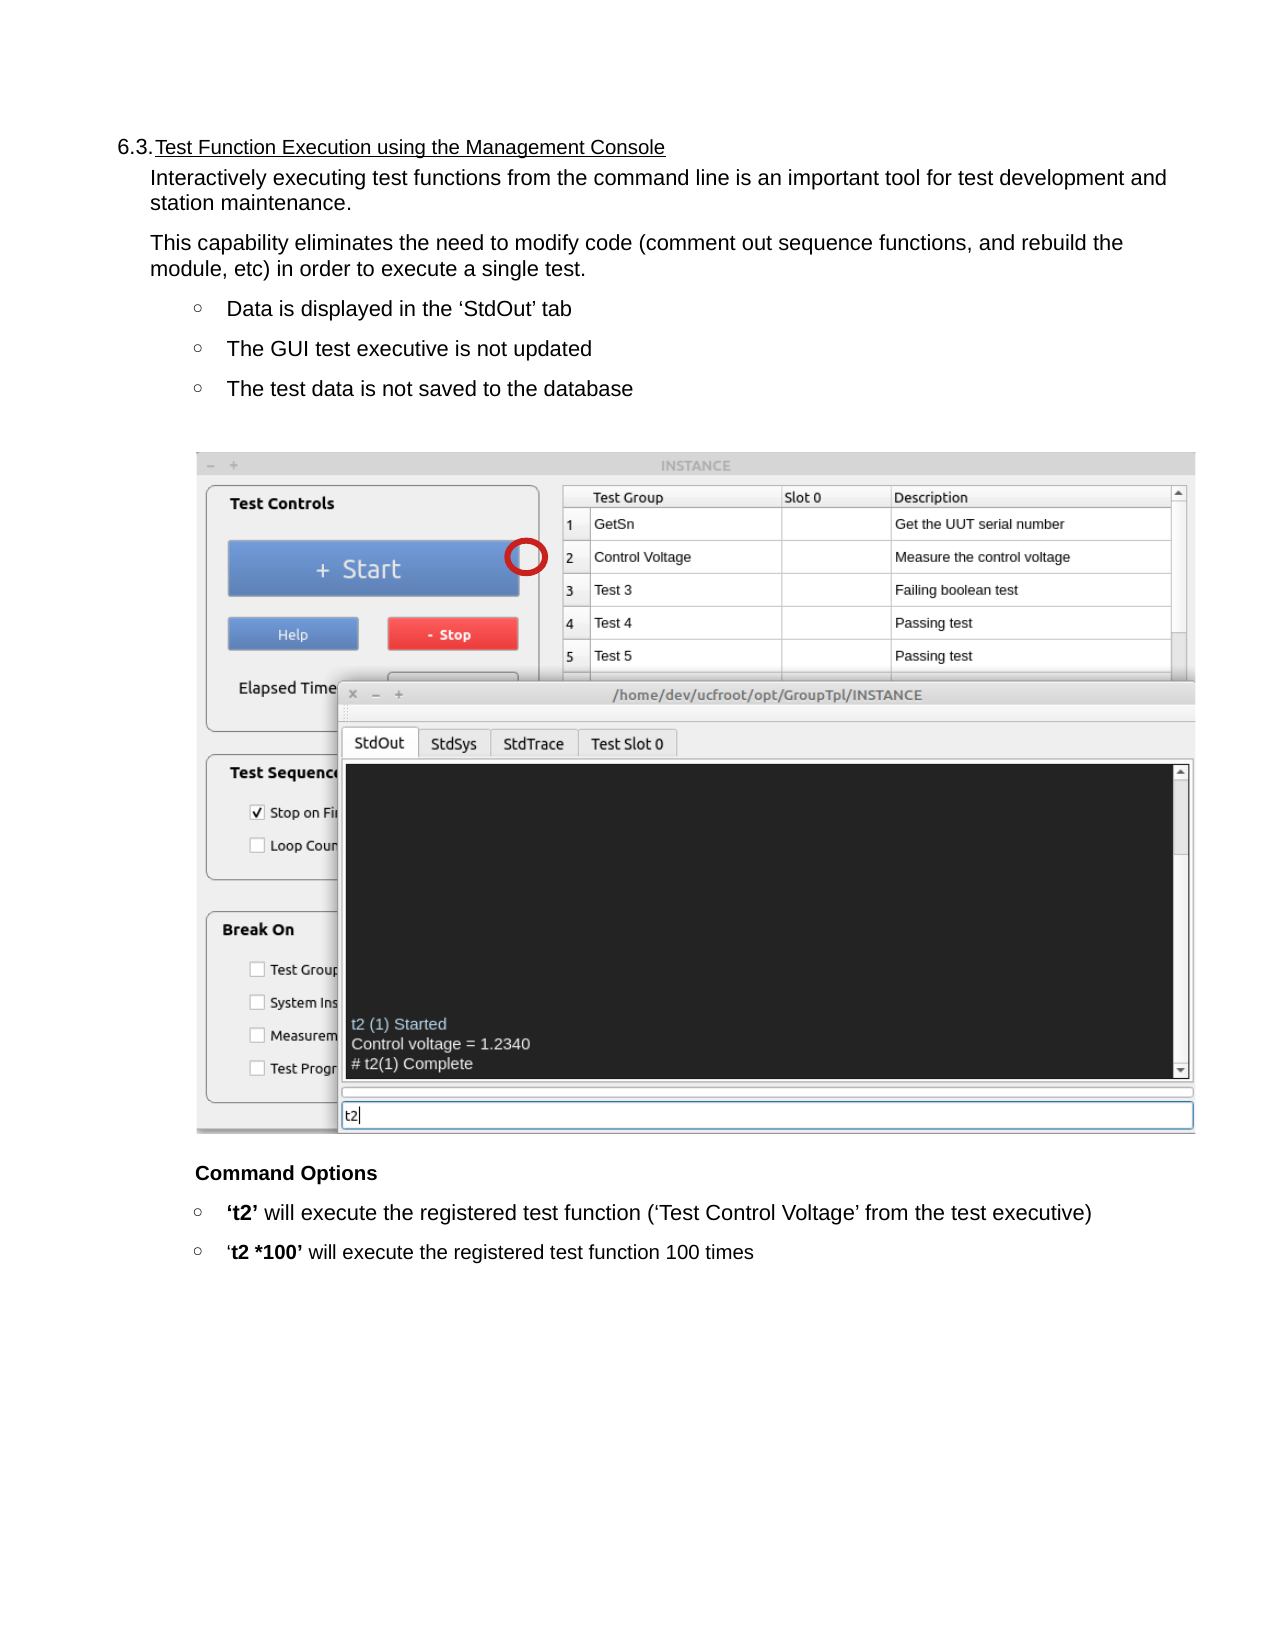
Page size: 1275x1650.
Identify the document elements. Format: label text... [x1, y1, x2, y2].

text Command Options [195, 1161, 1200, 1185]
list ‘t2’ will execute the registered test function (‘Test Control Voltage’ from the test executive) [189, 1200, 1200, 1225]
text Interactively executing test functions from the command line is an important tool for test development and station maintenance. [150, 165, 1200, 215]
list The test data is not saved to the database [189, 376, 1200, 401]
text This capability eliminates the need to modify code (comment out sequence functions, and rebuild the module, etc) in order to execute a single test. [150, 230, 1200, 281]
list Data is displayed in the ‘StdOut’ tab [189, 296, 1200, 321]
subtitle Test Function Execution using the Management Console [111, 133, 1200, 159]
list The GUI test executive is not updated [189, 336, 1200, 361]
list ‘t2 *100’ will execute the registered test function 100 times [189, 1240, 1200, 1264]
picture [196, 452, 1196, 1134]
